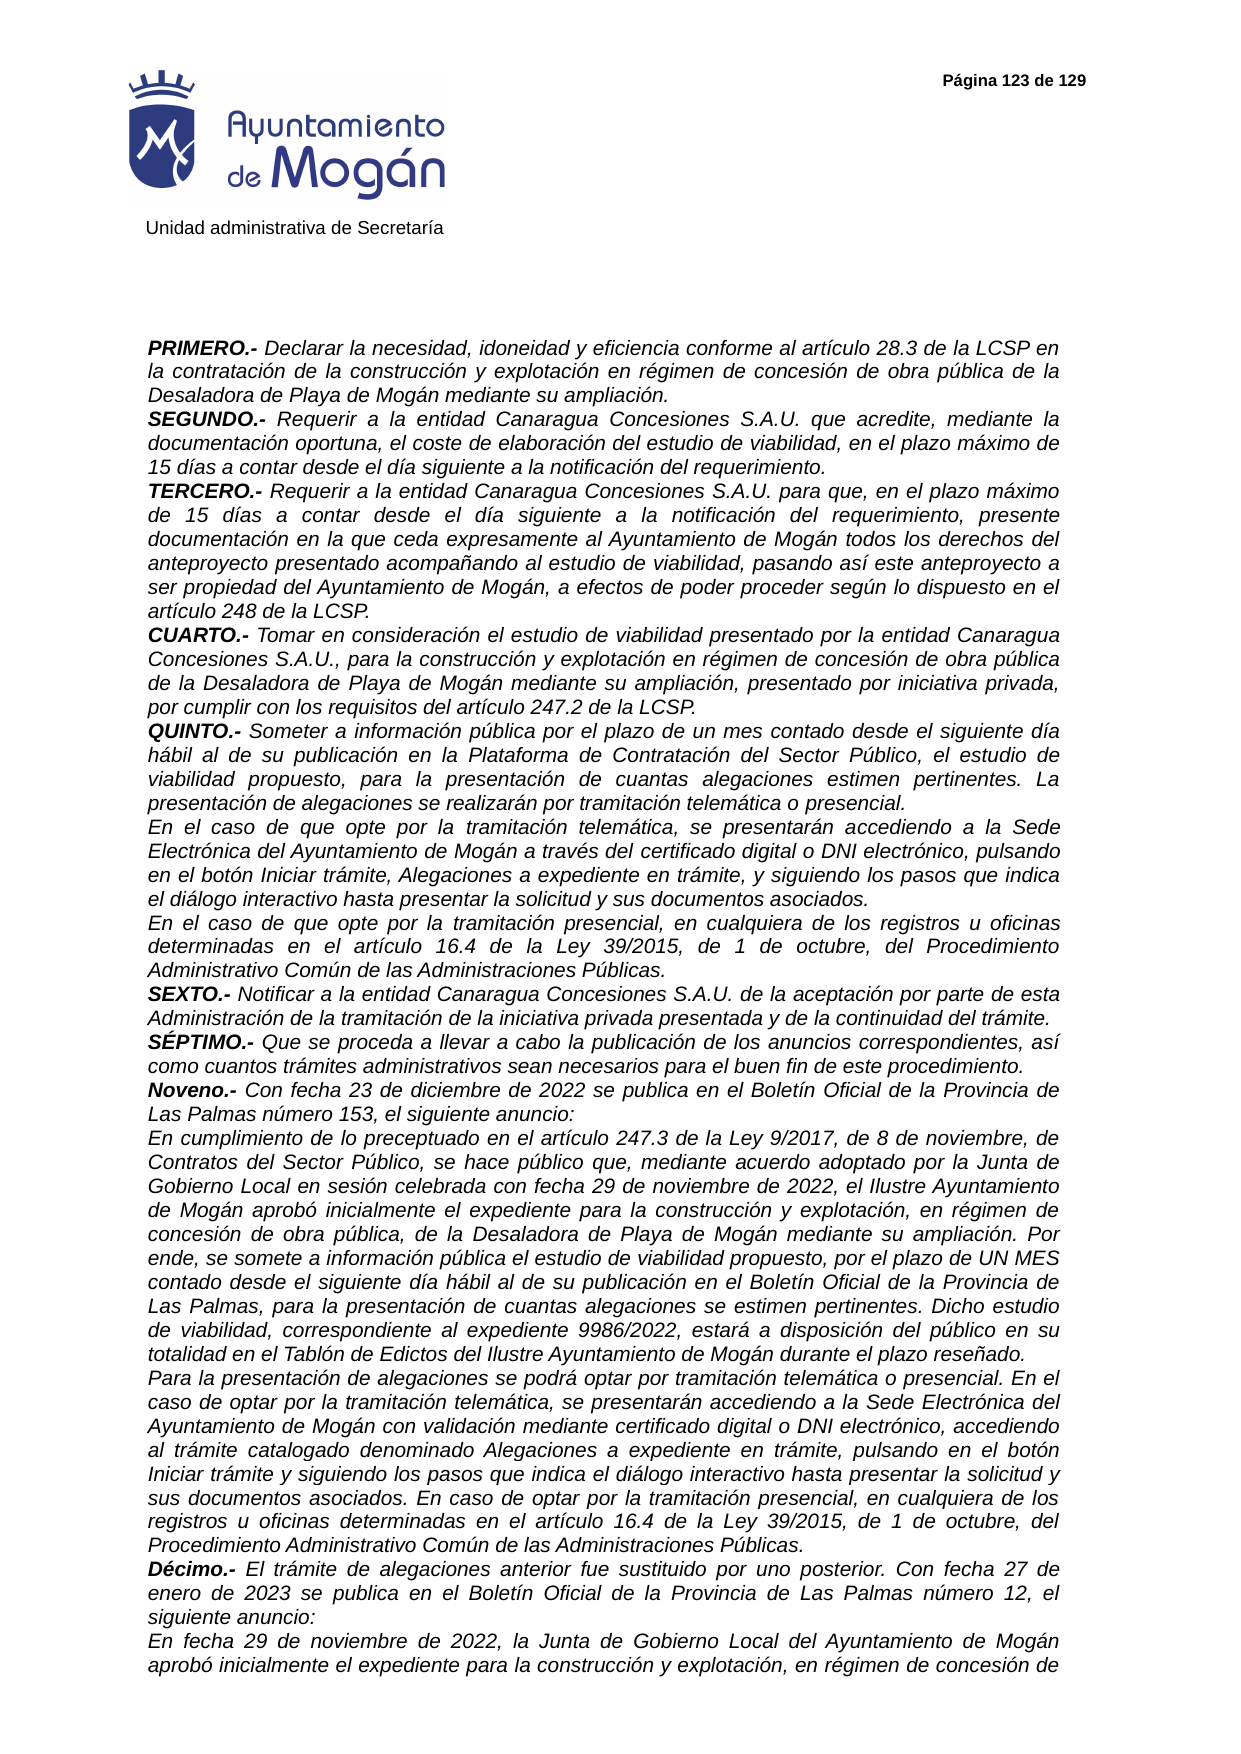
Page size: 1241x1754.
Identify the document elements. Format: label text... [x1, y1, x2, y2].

text En el caso de que opte por la tramitación telemática, se presentarán accediendo a la Sede Electrónica del Ayuntamiento de Mogán a través del certificado digital o DNI electrónico, pulsando en el botón Iniciar trámite, Alegaciones a expediente en trámite, y siguiendo los pasos que indica el diálogo interactivo hasta presentar la solicitud y sus documentos asociados. [148, 814, 1063, 910]
text SEXTO.- Notificar a la entidad Canaragua Concesiones S.A.U. de la aceptación por parte de esta Administración de la tramitación de la iniciativa privada presentada y de la continuidad del trámite. [148, 982, 1063, 1030]
text QUINTO.- Someter a información pública por el plazo de un mes contado desde el siguiente día hábil al de su publicación en la Plataforma de Contratación del Sector Público, el estudio de viabilidad propuesto, para la presentación de cuantas alegaciones estimen pertinentes. La presentación de alegaciones se realizarán por tramitación telemática o presencial. [148, 719, 1063, 814]
text SEGUNDO.- Requerir a la entidad Canaragua Concesiones S.A.U. que acredite, mediante la documentación oportuna, el coste de elaboración del estudio de viabilidad, en el plazo máximo de 15 días a contar desde el día siguiente a la notificación del requerimiento. [148, 407, 1063, 479]
text TERCERO.- Requerir a la entidad Canaragua Concesiones S.A.U. para que, en el plazo máximo de 15 días a contar desde el día siguiente a la notificación del requerimiento, presente documentación en la que ceda expresamente al Ayuntamiento de Mogán todos los derechos del anteproyecto presentado acompañando al estudio de viabilidad, pasando así este anteproyecto a ser propiedad del Ayuntamiento de Mogán, a efectos de poder proceder según lo dispuesto en el artículo 248 de la LCSP. [148, 479, 1063, 623]
text Para la presentación de alegaciones se podrá optar por tramitación telemática o presencial. En el caso de optar por la tramitación telemática, se presentarán accediendo a la Sede Electrónica del Ayuntamiento de Mogán con validación mediante certificado digital o DNI electrónico, accediendo al trámite catalogado denominado Alegaciones a expediente en trámite, pulsando en el botón Iniciar trámite y siguiendo los pasos que indica el diálogo interactivo hasta presentar la solicitud y sus documentos asociados. En caso de optar por la tramitación presencial, en cualquiera de los registros u oficinas determinadas en el artículo 16.4 de la Ley 39/2015, de 1 de octubre, del Procedimiento Administrativo Común de las Administraciones Públicas. [148, 1366, 1063, 1557]
text En cumplimiento de lo preceptuado en el artículo 247.3 de la Ley 9/2017, de 8 de noviembre, de Contratos del Sector Público, se hace público que, mediante acuerdo adoptado por la Junta de Gobierno Local en sesión celebrada con fecha 29 de noviembre de 2022, el Ilustre Ayuntamiento de Mogán aprobó inicialmente el expediente para la construcción y explotación, en régimen de concesión de obra pública, de la Desaladora de Playa de Mogán mediante su ampliación. Por ende, se somete a información pública el estudio de viabilidad propuesto, por el plazo de UN MES contado desde el siguiente día hábil al de su publicación en el Boletín Oficial de la Provincia de Las Palmas, para la presentación de cuantas alegaciones se estimen pertinentes. Dicho estudio de viabilidad, correspondiente al expediente 9986/2022, estará a disposición del público en su totalidad en el Tablón de Edictos del Ilustre Ayuntamiento de Mogán durante el plazo reseñado. [148, 1126, 1063, 1366]
text CUARTO.- Tomar en consideración el estudio de viabilidad presentado por la entidad Canaragua Concesiones S.A.U., para la construcción y explotación en régimen de concesión de obra pública de la Desaladora de Playa de Mogán mediante su ampliación, presentado por iniciativa privada, por cumplir con los requisitos del artículo 247.2 de la LCSP. [148, 623, 1063, 719]
text PRIMERO.- Declarar la necesidad, idoneidad y eficiencia conforme al artículo 28.3 de la LCSP en la contratación de la construcción y explotación en régimen de concesión de obra pública de la Desaladora de Playa de Mogán mediante su ampliación. [148, 335, 1063, 407]
text En el caso de que opte por la tramitación presencial, en cualquiera de los registros u oficinas determinadas en el artículo 16.4 de la Ley 39/2015, de 1 de octubre, del Procedimiento Administrativo Común de las Administraciones Públicas. [148, 910, 1063, 982]
text En fecha 29 de noviembre de 2022, la Junta de Gobierno Local del Ayuntamiento de Mogán aprobó inicialmente el expediente para la construcción y explotación, en régimen de concesión de [148, 1629, 1063, 1677]
picture [128, 70, 445, 206]
text SÉPTIMO.- Que se proceda a llevar a cabo la publicación de los anuncios correspondientes, así como cuantos trámites administrativos sean necesarios para el buen fin de este procedimiento. [148, 1030, 1063, 1078]
text Décimo.- El trámite de alegaciones anterior fue sustituido por uno posterior. Con fecha 27 de enero de 2023 se publica en el Boletín Oficial de la Provincia de Las Palmas número 12, el siguiente anuncio: [148, 1557, 1063, 1629]
text Noveno.- Con fecha 23 de diciembre de 2022 se publica en el Boletín Oficial de la Provincia de Las Palmas número 153, el siguiente anuncio: [148, 1078, 1063, 1126]
